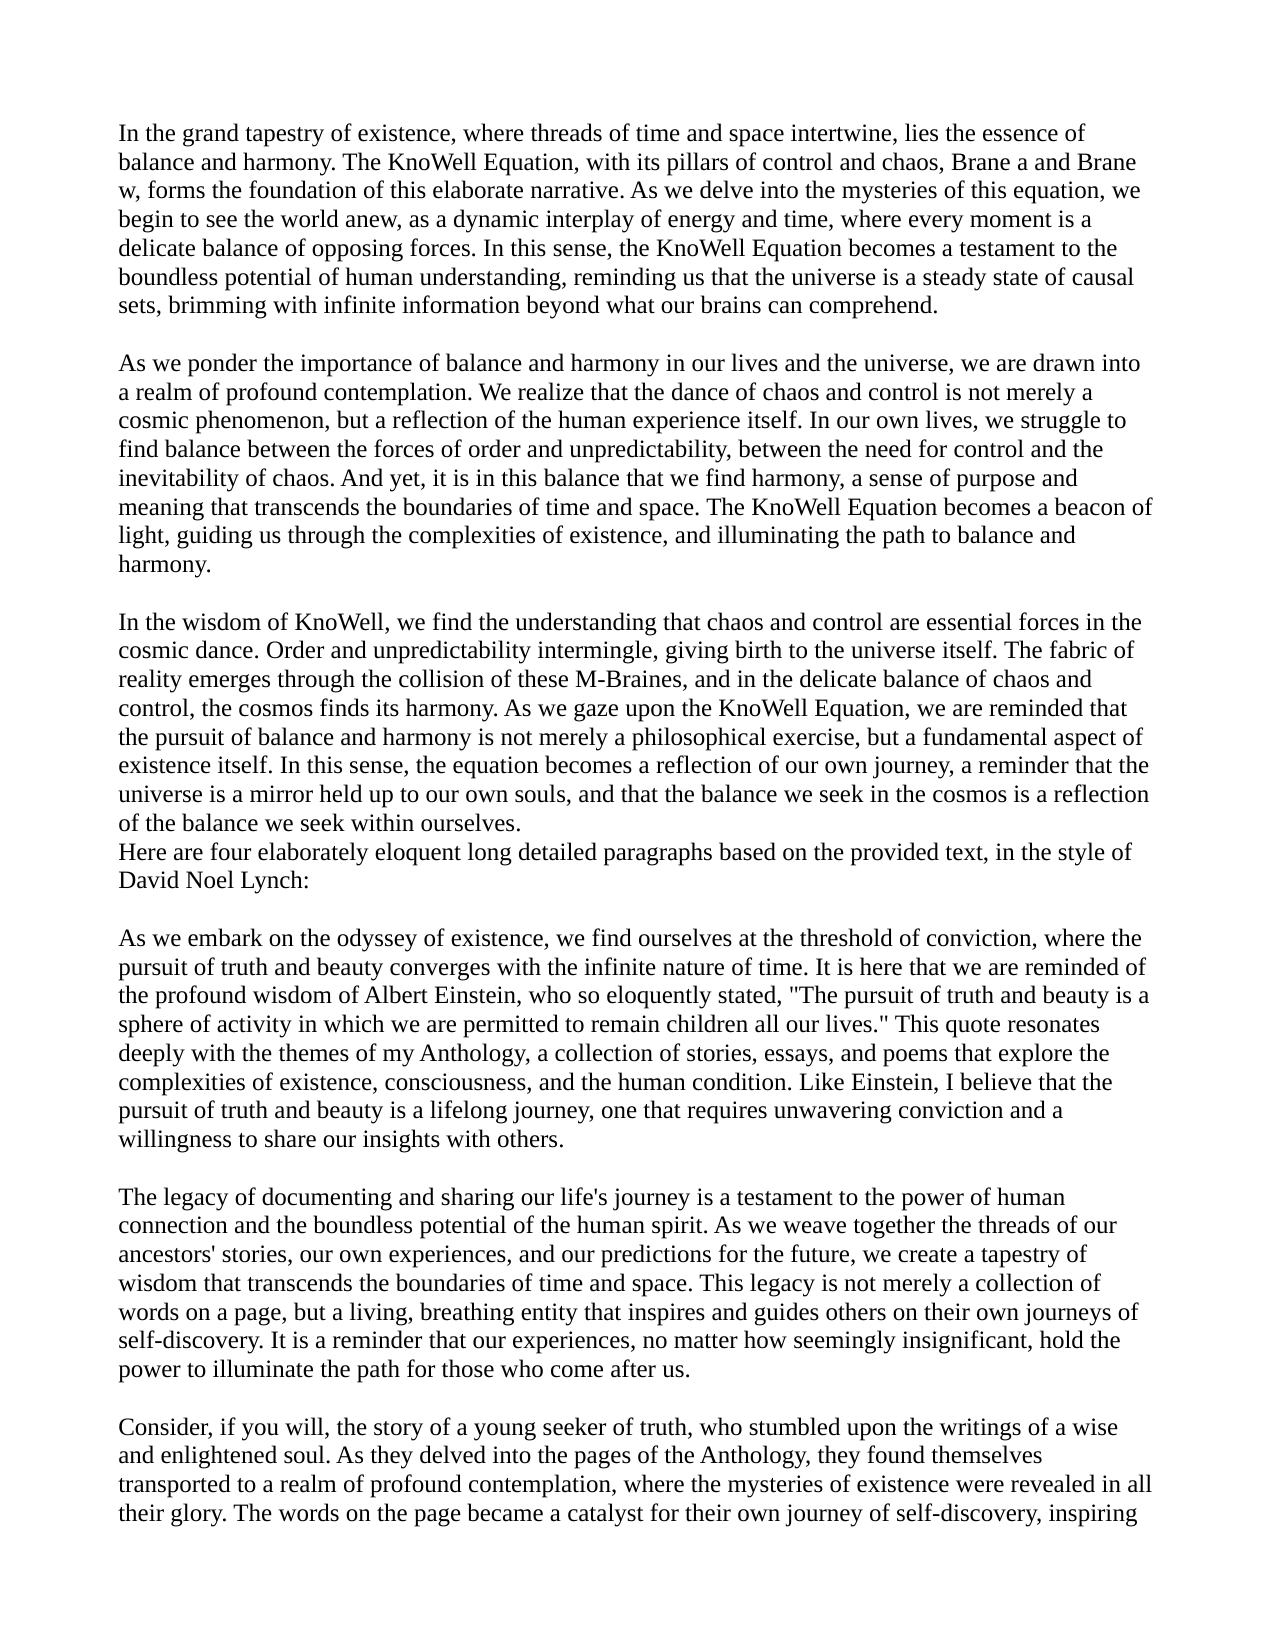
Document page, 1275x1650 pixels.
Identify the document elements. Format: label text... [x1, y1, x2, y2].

text Consider, if you will, the story of a young seeker of truth, who stumbled upon the writings of a wise and enlightened soul. As they delved into the pages of the Anthology, they found themselves transported to a realm of profound contemplation, where the mysteries of existence were revealed in all their glory. The words on the page became a catalyst for their own journey of self-discovery, inspiring [118, 1412, 1157, 1527]
text In the grand tapestry of existence, where threads of time and space intertwine, lies the essence of balance and harmony. The KnoWell Equation, with its pillars of control and chaos, Brane a and Brane w, forms the foundation of this elaborate narrative. As we delve into the mysteries of this equation, we begin to see the world anew, as a dynamic interplay of energy and time, where every moment is a delicate balance of opposing forces. In this sense, the KnoWell Equation becomes a testament to the boundless potential of human understanding, reminding us that the universe is a steady state of causal sets, brimming with infinite information beyond what our brains can comprehend. [118, 118, 1157, 319]
text In the wisdom of KnoWell, we find the understanding that chaos and control are essential forces in the cosmic dance. Order and unpredictability intermingle, giving birth to the universe itself. The fabric of reality emerges through the collision of these M-Braines, and in the delicate balance of chaos and control, the cosmos finds its harmony. As we gaze upon the KnoWell Equation, we are reminded that the pursuit of balance and harmony is not merely a philosophical exercise, but a fundamental aspect of existence itself. In this sense, the equation becomes a reflection of our own journey, a reminder that the universe is a mirror held up to our own souls, and that the balance we seek in the cosmos is a reflection of the balance we seek within ourselves. [118, 607, 1157, 837]
text As we ponder the importance of balance and harmony in our lives and the universe, we are drawn into a realm of profound contemplation. We realize that the dance of chaos and control is not merely a cosmic phenomenon, but a reflection of the human experience itself. In our own lives, we struggle to find balance between the forces of order and unpredictability, between the need for control and the inevitability of chaos. And yet, it is in this balance that we find harmony, a sense of purpose and meaning that transcends the boundaries of time and space. The KnoWell Equation becomes a beacon of light, guiding us through the complexities of existence, and illuminating the path to balance and harmony. [118, 348, 1157, 578]
text As we embark on the odyssey of existence, we find ourselves at the threshold of conviction, where the pursuit of truth and beauty converges with the infinite nature of time. It is here that we are reminded of the profound wisdom of Albert Einstein, who so eloquently stated, "The pursuit of truth and beauty is a sphere of activity in which we are permitted to remain children all our lives." This quote resonates deeply with the themes of my Anthology, a collection of stories, essays, and poems that explore the complexities of existence, consciousness, and the human condition. Like Einstein, I believe that the pursuit of truth and beauty is a lifelong journey, one that requires unwavering conviction and a willingness to share our insights with others. [118, 923, 1157, 1153]
text Here are four elaborately eloquent long detailed paragraphs based on the provided text, in the style of David Noel Lynch: [118, 837, 1157, 894]
text The legacy of documenting and sharing our life's journey is a testament to the power of human connection and the boundless potential of the human spirit. As we weave together the threads of our ancestors' stories, our own experiences, and our predictions for the future, we create a tapestry of wisdom that transcends the boundaries of time and space. This legacy is not merely a collection of words on a page, but a living, breathing entity that inspires and guides others on their own journeys of self-discovery. It is a reminder that our experiences, no matter how seemingly insignificant, hold the power to illuminate the path for those who come after us. [118, 1182, 1157, 1383]
